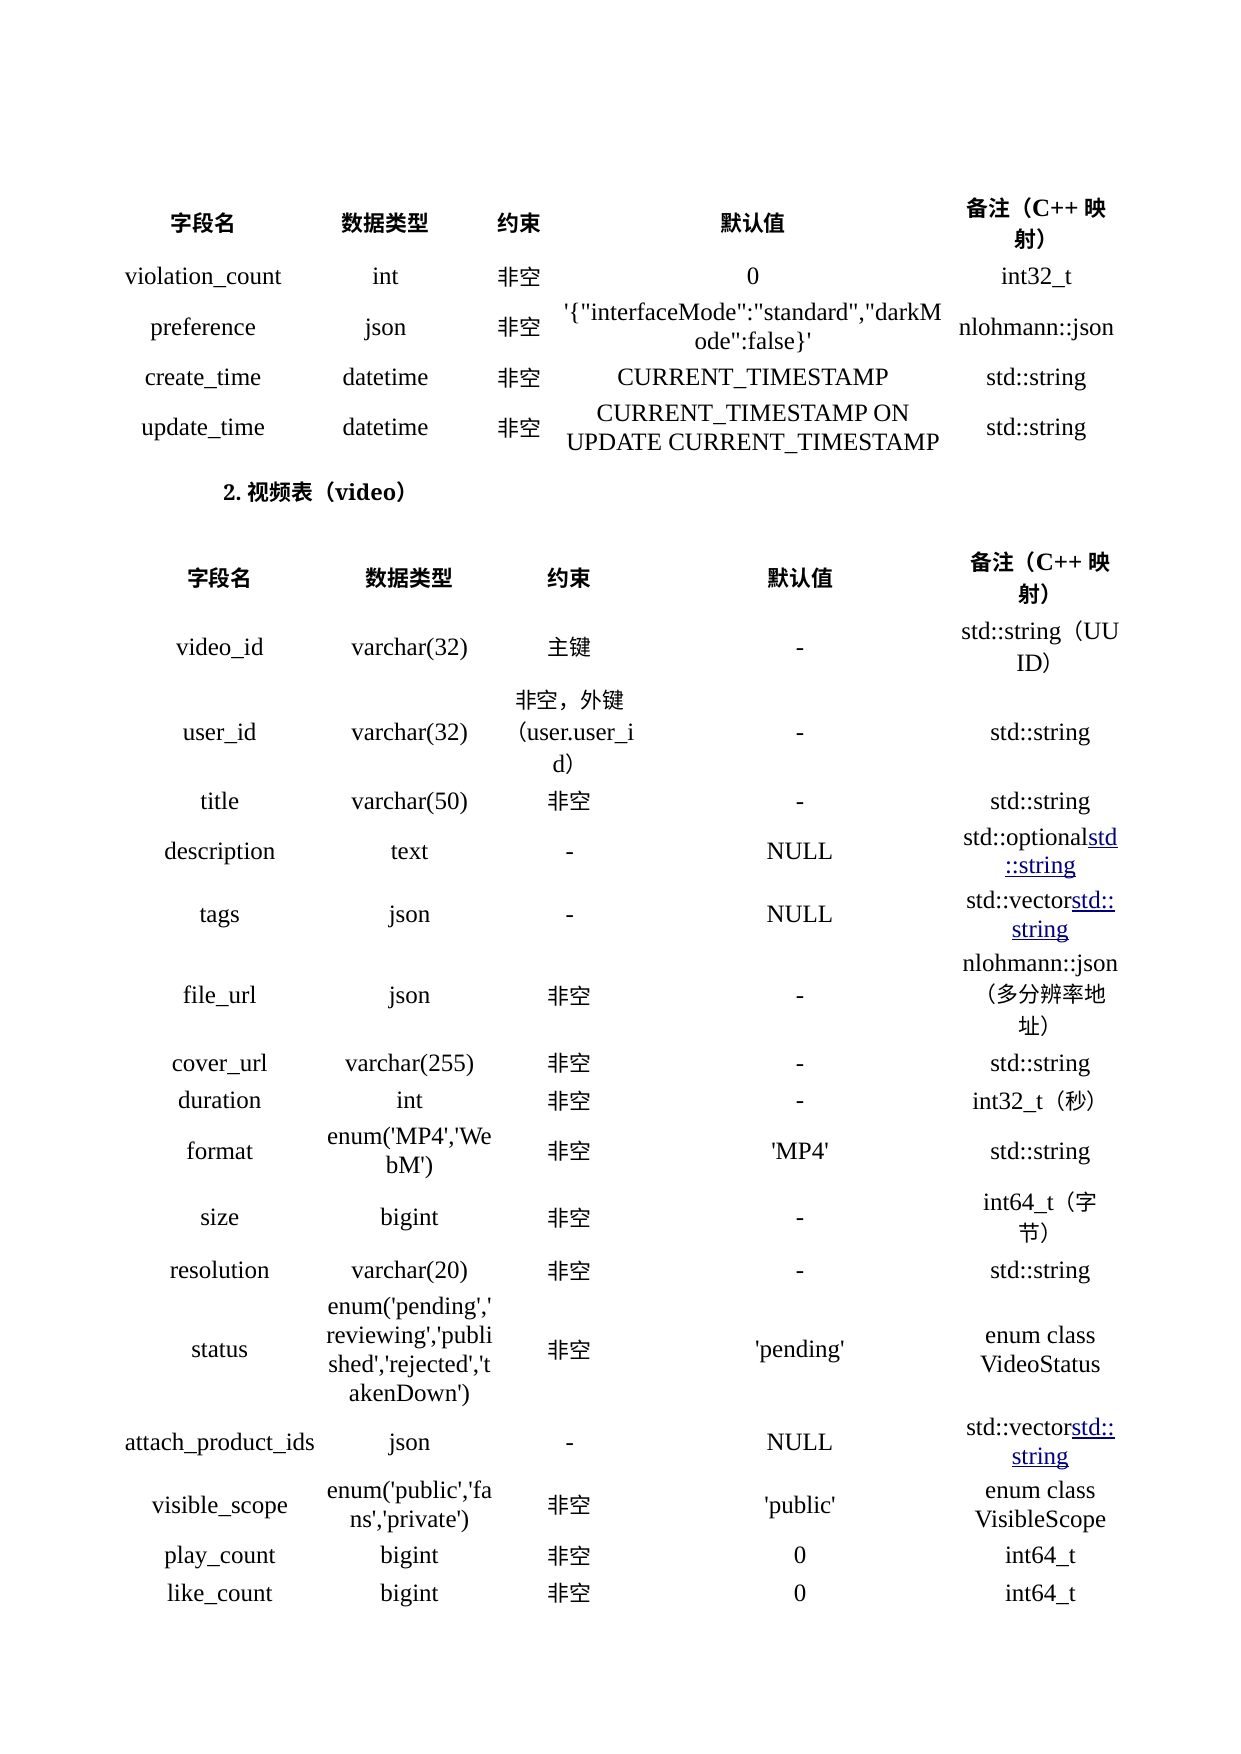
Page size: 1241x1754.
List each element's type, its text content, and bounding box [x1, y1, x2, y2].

table_cell size [118, 1182, 321, 1251]
table_cell bigint [321, 1574, 498, 1611]
table_cell 0 [555, 257, 950, 294]
table_cell nlohmann::json [950, 294, 1122, 358]
table_cell - [641, 1081, 958, 1118]
table_cell 非空 [483, 395, 555, 458]
table_cell int64_t [958, 1536, 1122, 1573]
table_cell 非空 [483, 257, 555, 294]
table_cell preference [118, 294, 288, 358]
table_cell 非空 [498, 1081, 641, 1118]
table_cell - [641, 1044, 958, 1081]
table_cell title [118, 781, 321, 819]
table_cell 非空 [498, 1251, 641, 1288]
table_cell 0 [641, 1574, 958, 1611]
table_header 约束 [498, 542, 641, 611]
table_cell std::string [958, 1251, 1122, 1288]
table_cell update_time [118, 395, 288, 458]
table_cell json [321, 946, 498, 1043]
table_cell 'pending' [641, 1289, 958, 1409]
table_cell enum('pending','reviewing','published','rejected','takenDown') [321, 1289, 498, 1409]
table_header 默认值 [555, 188, 950, 257]
table_cell 非空 [483, 294, 555, 358]
table_cell resolution [118, 1251, 321, 1288]
table_cell 'MP4' [641, 1119, 958, 1182]
table_cell std::string [950, 395, 1122, 458]
table_cell enum('public','fans','private') [321, 1473, 498, 1536]
subtitle 2. 视频表（video） [118, 475, 1122, 506]
table_cell 非空 [498, 1182, 641, 1251]
table_cell - [498, 1409, 641, 1473]
table_header 数据类型 [288, 188, 483, 257]
table_cell - [641, 611, 958, 681]
table_cell enum('MP4','WebM') [321, 1119, 498, 1182]
table_cell '{"interfaceMode":"standard","darkMode":false}' [555, 294, 950, 358]
table_cell - [641, 681, 958, 781]
table_cell duration [118, 1081, 321, 1118]
table_cell int64_t（字节） [958, 1182, 1122, 1251]
table_cell - [498, 882, 641, 946]
table_cell 主键 [498, 611, 641, 681]
table_cell file_url [118, 946, 321, 1043]
table_header 数据类型 [321, 542, 498, 611]
table_cell std::string [958, 781, 1122, 819]
table_cell visible_scope [118, 1473, 321, 1536]
table_cell 非空，外键（user.user_id） [498, 681, 641, 781]
table_cell datetime [288, 358, 483, 395]
table_cell CURRENT_TIMESTAMP ON UPDATE CURRENT_TIMESTAMP [555, 395, 950, 458]
table_cell varchar(50) [321, 781, 498, 819]
table_cell varchar(20) [321, 1251, 498, 1288]
table_cell user_id [118, 681, 321, 781]
table_cell std::string（UUID） [958, 611, 1122, 681]
table_cell varchar(255) [321, 1044, 498, 1081]
table_header 字段名 [118, 188, 288, 257]
table_cell attach_product_ids [118, 1409, 321, 1473]
table_cell 非空 [498, 1473, 641, 1536]
table_header 备注（C++ 映射） [950, 188, 1122, 257]
table_cell - [641, 1251, 958, 1288]
table_cell int [321, 1081, 498, 1118]
table_header 约束 [483, 188, 555, 257]
table_cell like_count [118, 1574, 321, 1611]
table_cell - [641, 781, 958, 819]
table_header 默认值 [641, 542, 958, 611]
table_cell datetime [288, 395, 483, 458]
table_cell int64_t [958, 1574, 1122, 1611]
table_cell std::string [958, 1119, 1122, 1182]
table_cell enum class VideoStatus [958, 1289, 1122, 1409]
table_cell 非空 [483, 358, 555, 395]
table_cell 非空 [498, 946, 641, 1043]
table_cell 'public' [641, 1473, 958, 1536]
table_header 字段名 [118, 542, 321, 611]
table_cell int [288, 257, 483, 294]
table_cell int32_t [950, 257, 1122, 294]
table_cell NULL [641, 1409, 958, 1473]
table_cell std::vectorstd::string [958, 1409, 1122, 1473]
table_cell std::string [958, 681, 1122, 781]
table_cell 非空 [498, 781, 641, 819]
table_cell video_id [118, 611, 321, 681]
table_cell play_count [118, 1536, 321, 1573]
table_cell format [118, 1119, 321, 1182]
table_cell tags [118, 882, 321, 946]
table_cell violation_count [118, 257, 288, 294]
table_cell - [641, 946, 958, 1043]
table_cell - [641, 1182, 958, 1251]
table_cell std::string [950, 358, 1122, 395]
table_cell enum class VisibleScope [958, 1473, 1122, 1536]
table_cell 非空 [498, 1119, 641, 1182]
table_cell cover_url [118, 1044, 321, 1081]
table_cell json [288, 294, 483, 358]
table_cell varchar(32) [321, 681, 498, 781]
table_cell - [498, 819, 641, 882]
table_cell int32_t（秒） [958, 1081, 1122, 1118]
table_cell description [118, 819, 321, 882]
table_cell NULL [641, 819, 958, 882]
table_cell std::vectorstd::string [958, 882, 1122, 946]
table_cell nlohmann::json（多分辨率地址） [958, 946, 1122, 1043]
table_cell text [321, 819, 498, 882]
table_cell NULL [641, 882, 958, 946]
table_cell 0 [641, 1536, 958, 1573]
table_cell status [118, 1289, 321, 1409]
table_cell CURRENT_TIMESTAMP [555, 358, 950, 395]
table_cell bigint [321, 1536, 498, 1573]
table_cell json [321, 882, 498, 946]
table_cell std::optionalstd::string [958, 819, 1122, 882]
table_cell json [321, 1409, 498, 1473]
table_cell create_time [118, 358, 288, 395]
table_cell 非空 [498, 1289, 641, 1409]
table_cell std::string [958, 1044, 1122, 1081]
table_cell bigint [321, 1182, 498, 1251]
table_cell varchar(32) [321, 611, 498, 681]
table_header 备注（C++ 映射） [958, 542, 1122, 611]
table_cell 非空 [498, 1574, 641, 1611]
table_cell 非空 [498, 1536, 641, 1573]
table_cell 非空 [498, 1044, 641, 1081]
